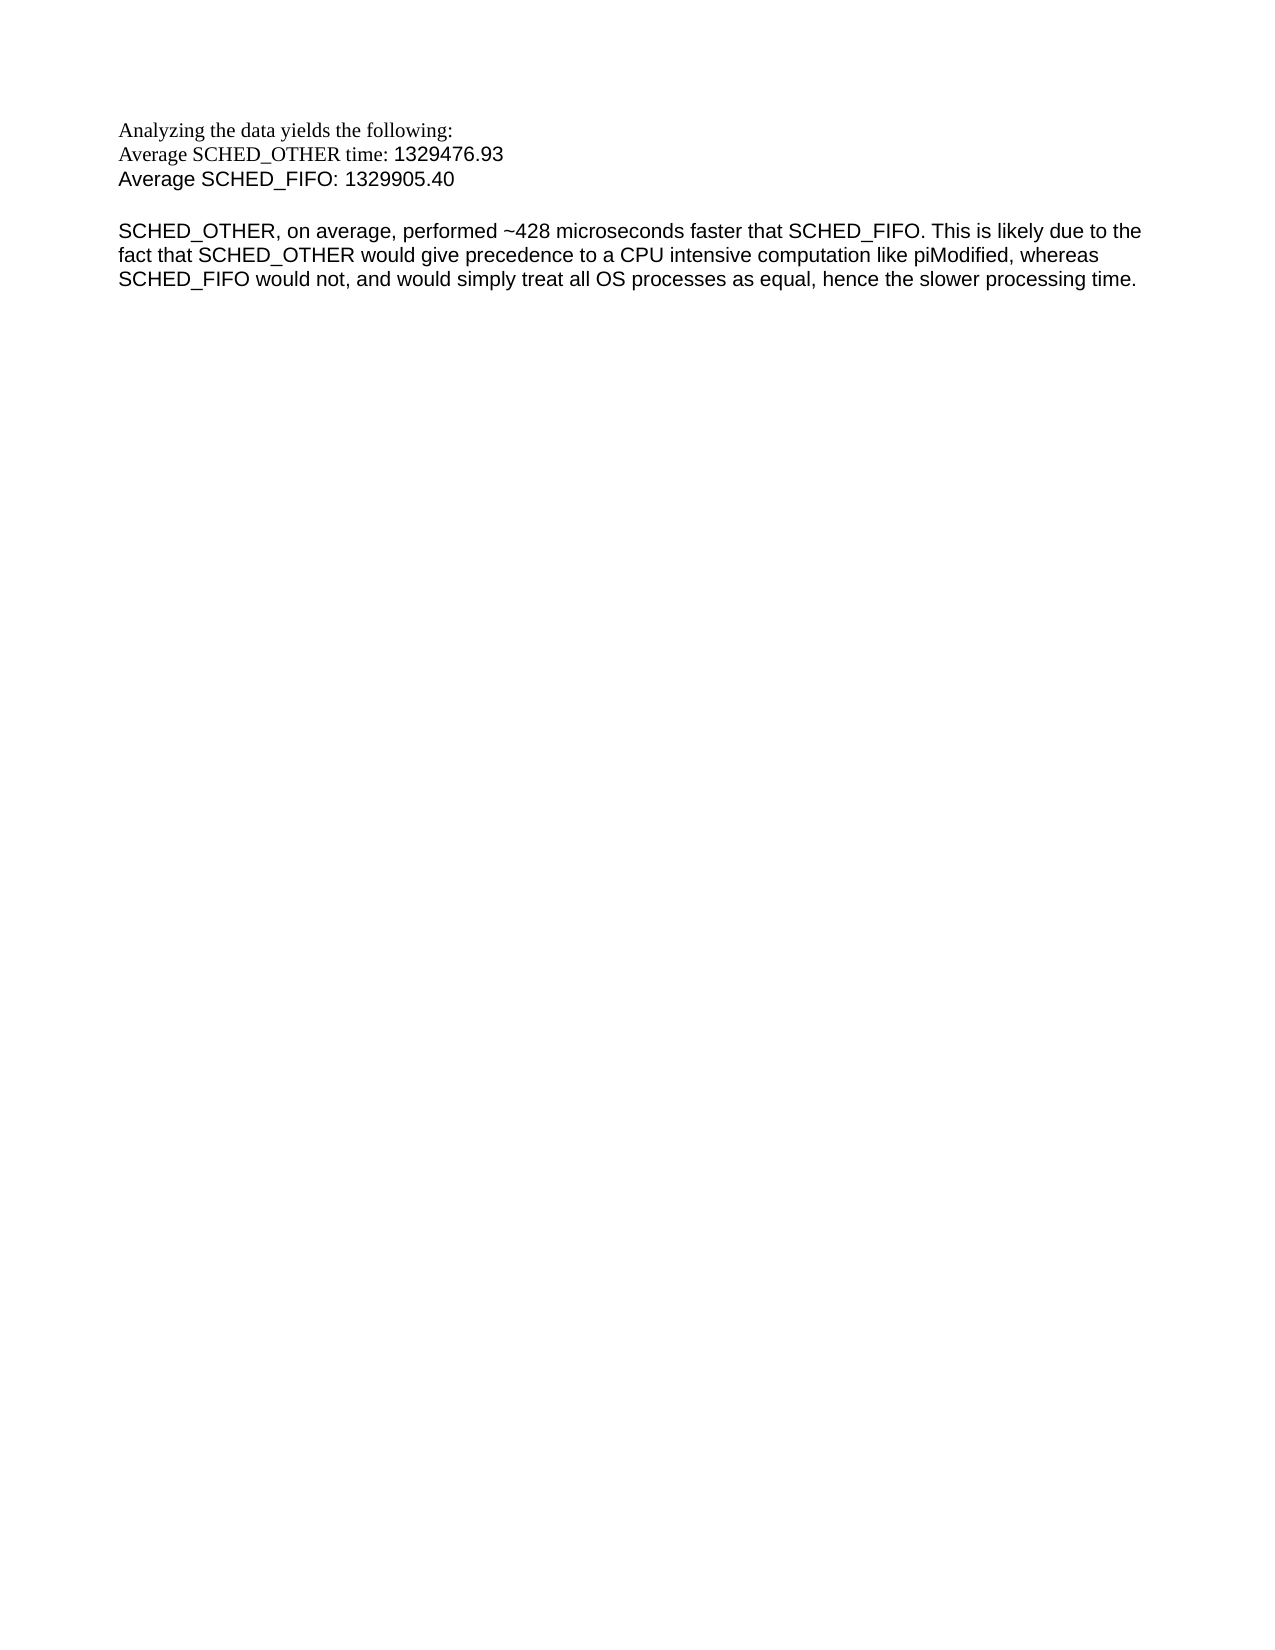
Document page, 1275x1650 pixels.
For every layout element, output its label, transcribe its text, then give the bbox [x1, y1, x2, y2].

text Analyzing the data yields the following: Average SCHED_OTHER time: 1329476.93 [118, 118, 1157, 166]
text SCHED_OTHER, on average, performed ~428 microseconds faster that SCHED_FIFO. This is likely due to the fact that SCHED_OTHER would give precedence to a CPU intensive computation like piModified, whereas SCHED_FIFO would not, and would simply treat all OS processes as equal, hence the slower processing time. [118, 219, 1157, 291]
text Average SCHED_FIFO: 1329905.40 [118, 166, 1157, 190]
